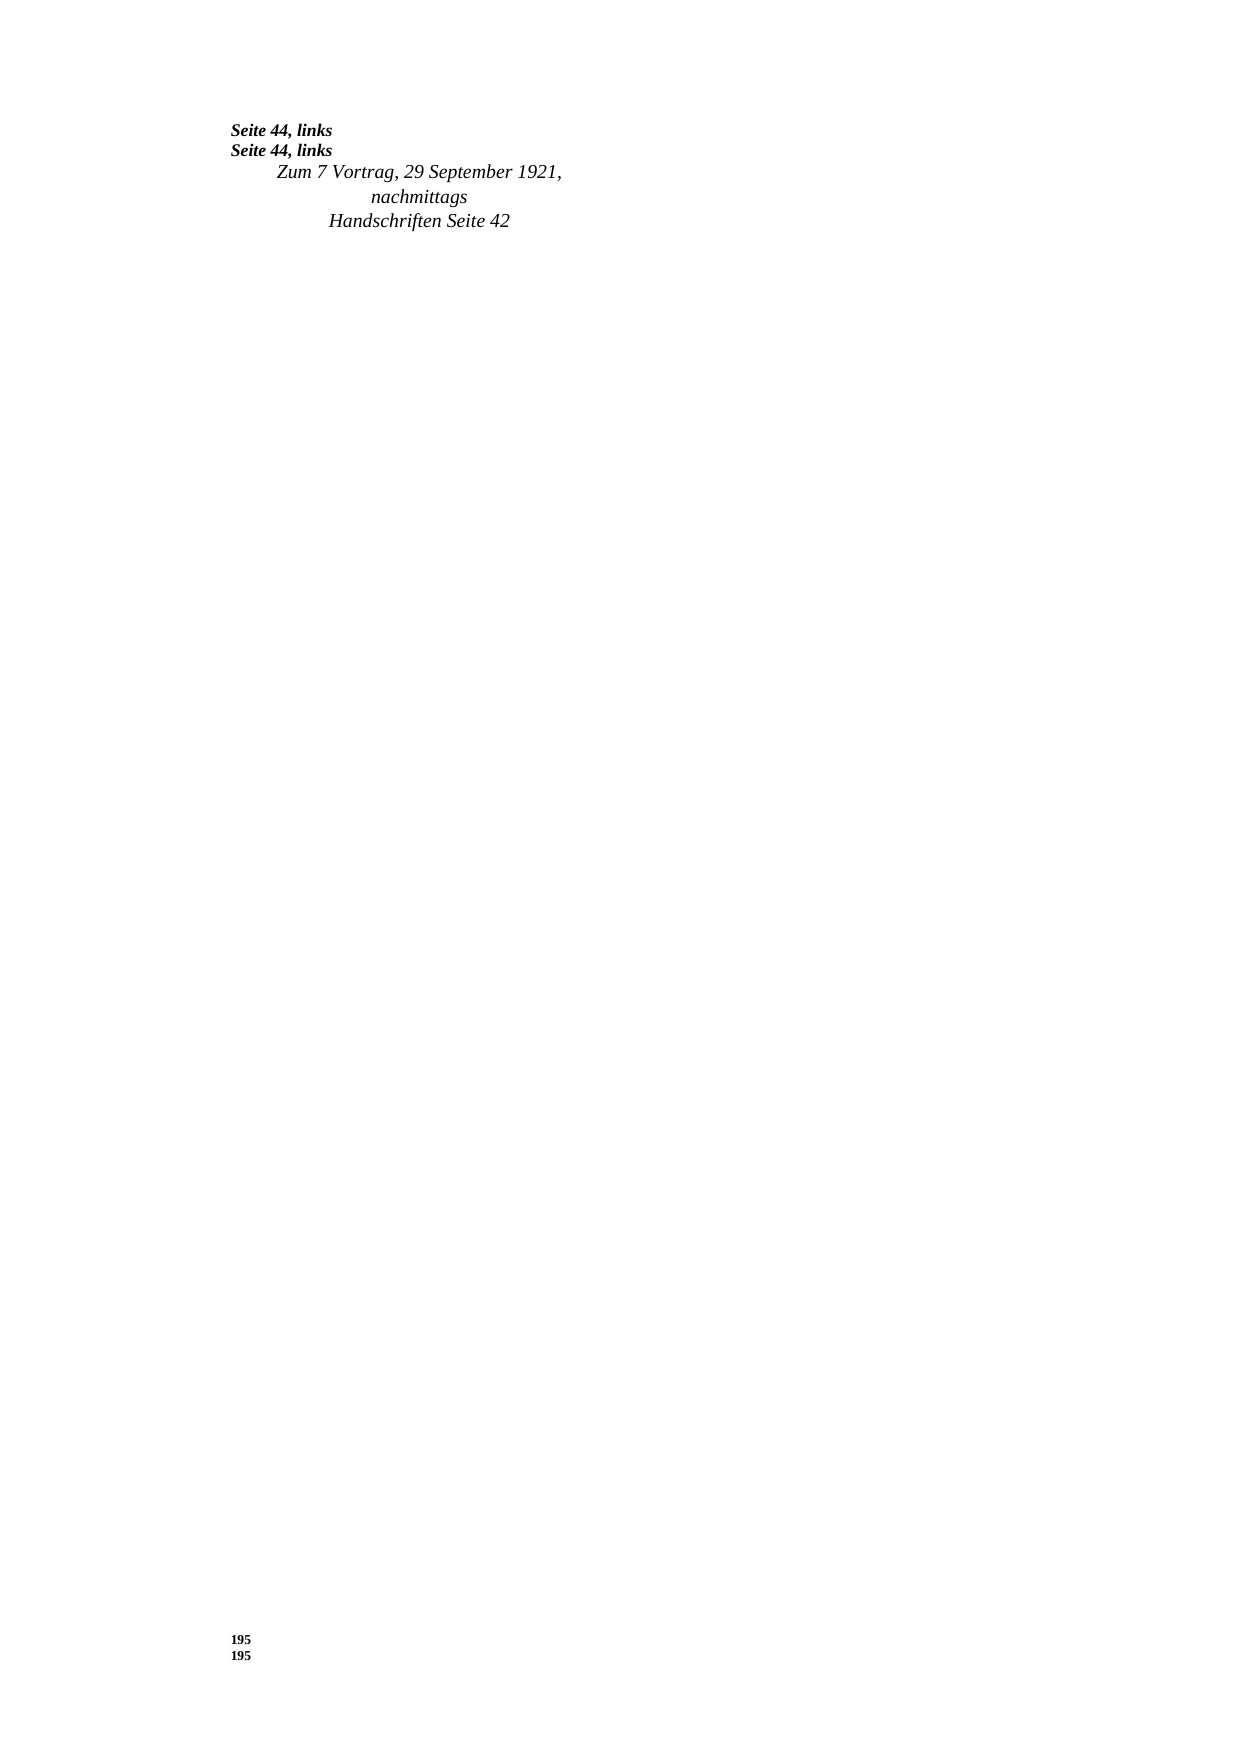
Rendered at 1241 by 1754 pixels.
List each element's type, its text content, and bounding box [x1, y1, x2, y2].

text Zum 7 Vortrag, 29 September 1921, nachmittags Handschriften Seite 42 [231, 160, 609, 232]
